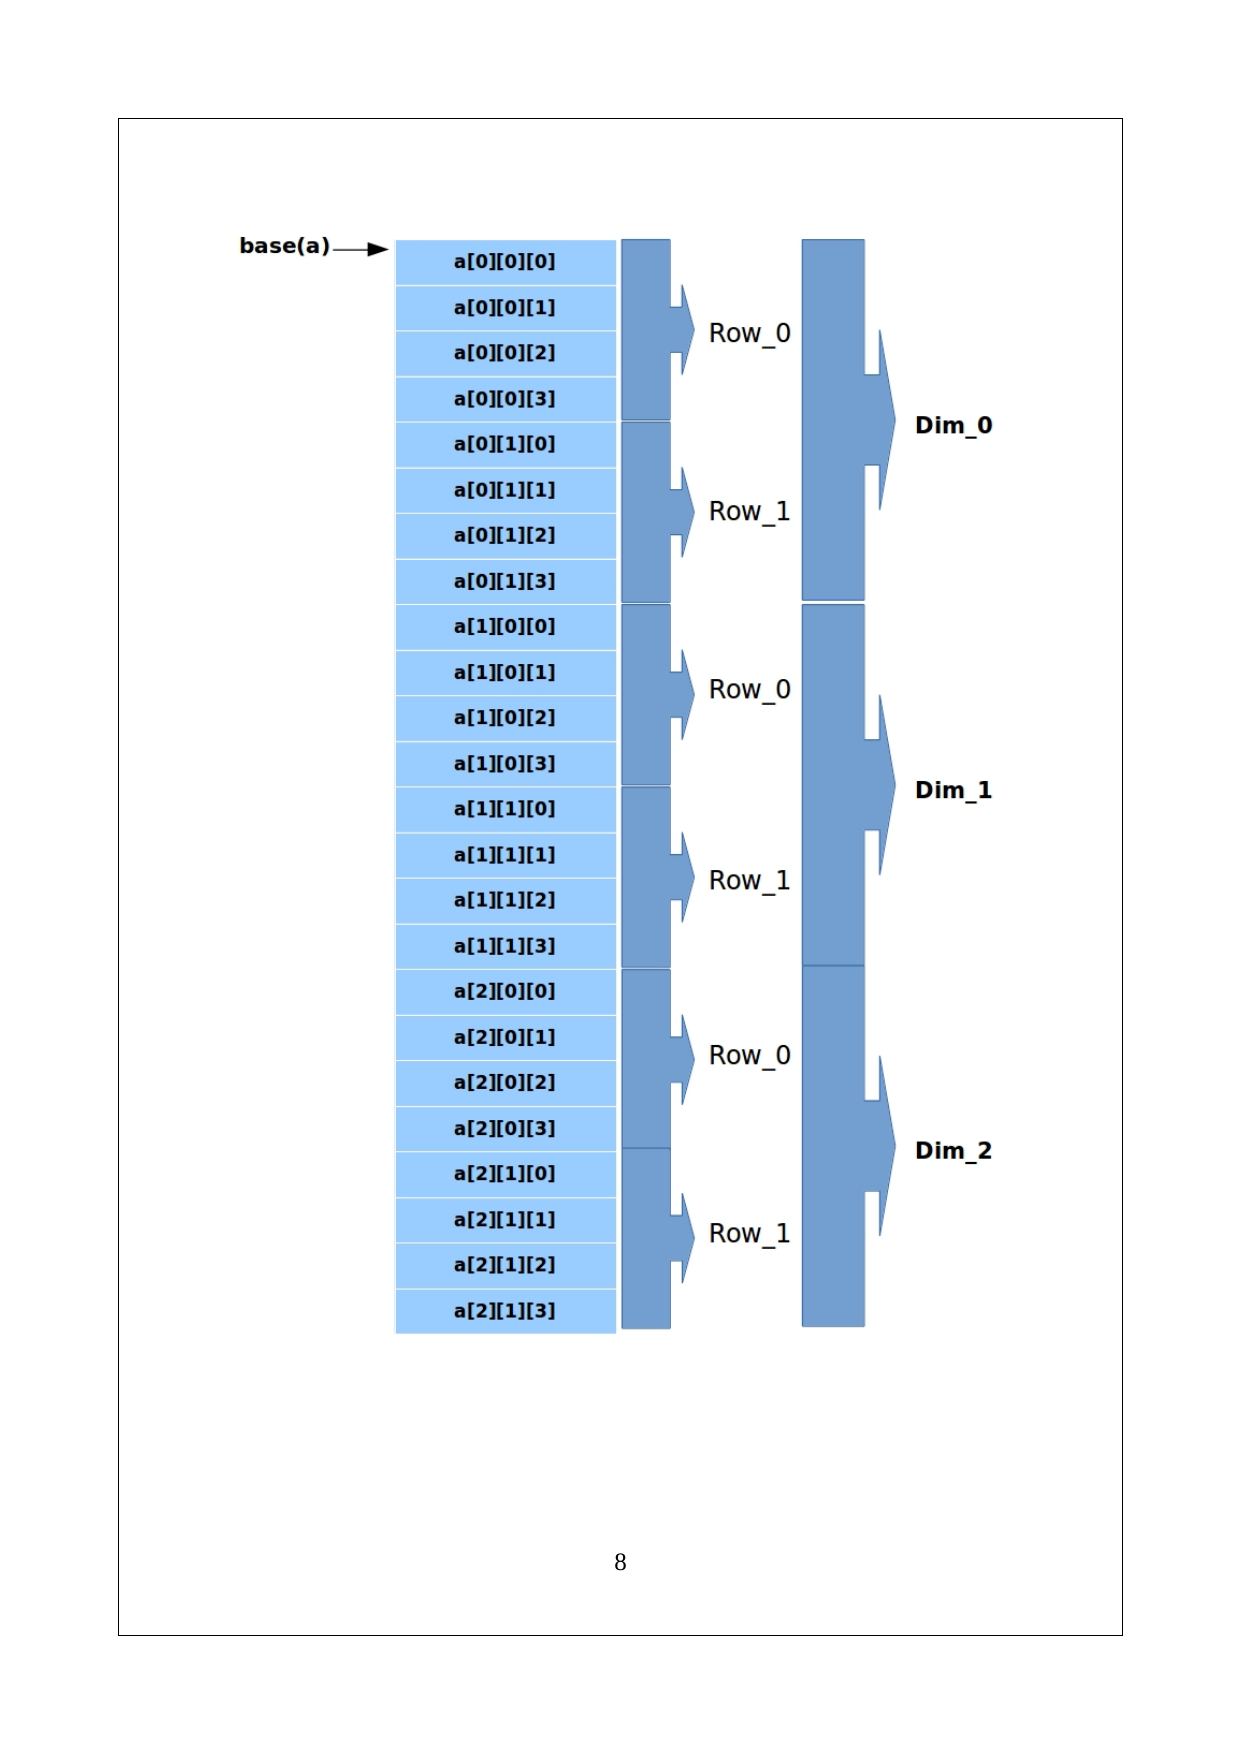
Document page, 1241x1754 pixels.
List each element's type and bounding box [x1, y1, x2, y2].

picture [194, 178, 1047, 1383]
